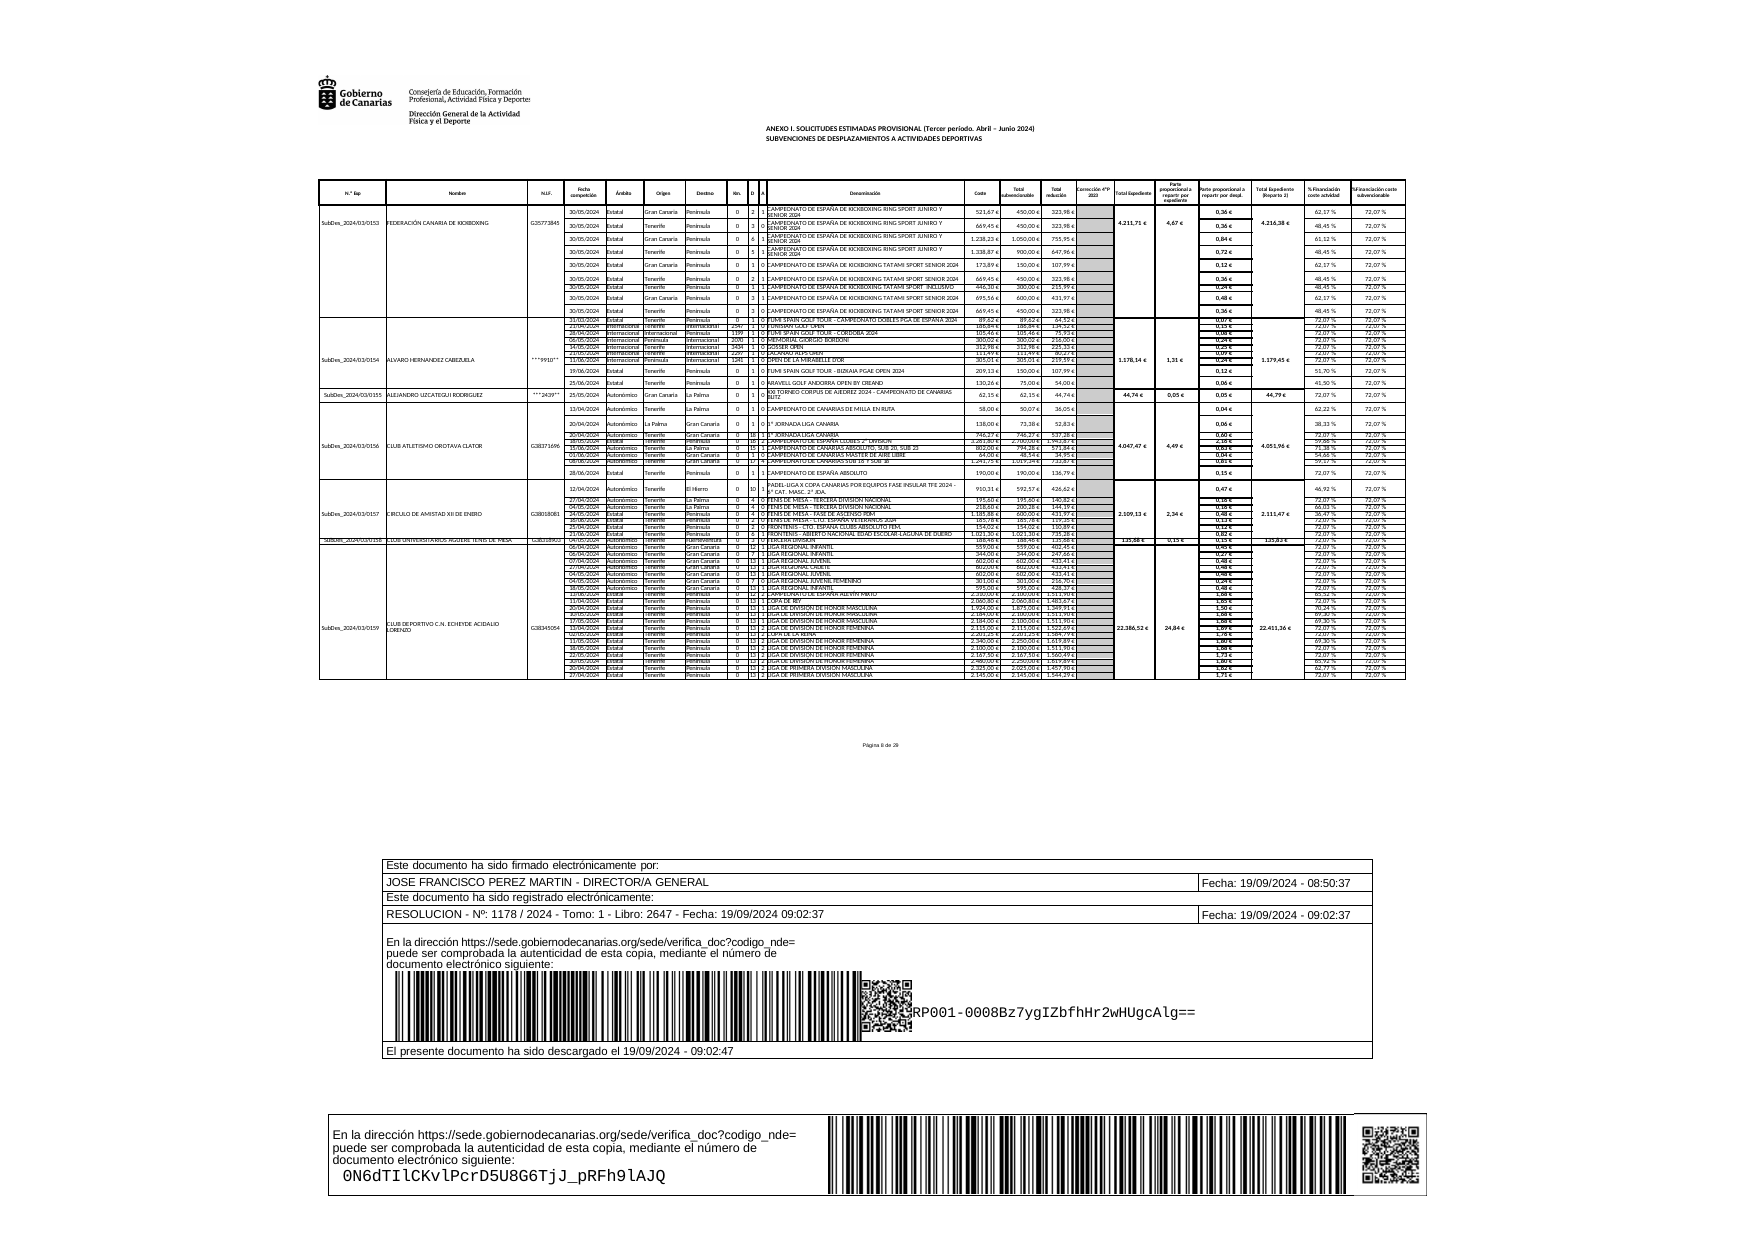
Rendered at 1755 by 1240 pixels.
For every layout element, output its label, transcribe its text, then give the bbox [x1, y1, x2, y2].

table_cell 30/05/2024 [565, 305, 606, 317]
table_cell 0 [759, 519, 767, 524]
table_cell 3 [749, 219, 758, 231]
table_cell 2 [759, 633, 767, 638]
table_cell TUNISIAN GOLF OPEN [768, 325, 964, 330]
table_cell 1 [759, 606, 767, 611]
table_cell Estatal [607, 619, 643, 625]
table_cell 1241 [728, 358, 748, 364]
table_cell 48,45 % [1305, 305, 1351, 317]
table_cell Tenerife [644, 466, 685, 479]
table_cell Península [686, 619, 727, 625]
table_cell 13 [749, 626, 758, 632]
table_cell 0,07 € [1200, 319, 1251, 324]
table_cell 7 [749, 579, 758, 584]
table_cell [1077, 453, 1113, 458]
table_cell 669,45 € [965, 305, 1000, 317]
table_cell LIGA DE DIVISIÓN DE HONOR MASCULINA [768, 606, 964, 611]
table_cell 0,06 € [1200, 416, 1251, 432]
table_cell Tenerife [644, 453, 685, 458]
table_cell En la dirección https://sede.gobiernodecanarias.org/sede/verifica_doc?codigo_nde= puede ser comprobada la autenticidad de esta copia, mediante el número de documento electrónico siguiente: RP001-0008Bz7ygIZbfhHr2wHUgcAlg== [383, 924, 1372, 1041]
table_cell Estatal [607, 599, 643, 605]
table_cell Autonómico [607, 480, 643, 497]
table_cell 24,84 € [1156, 546, 1198, 679]
table_cell G38345054 [528, 545, 564, 679]
table_cell COPA DE LA REINA [768, 633, 964, 638]
table_cell [1077, 653, 1113, 658]
table_cell 2.100,00 € [1001, 613, 1041, 618]
table_cell 2.115,00 € [965, 626, 1000, 632]
table_cell Autonómico [607, 505, 643, 511]
table_cell [1077, 466, 1113, 479]
table_cell Gran Canaria [644, 233, 685, 245]
table_cell 0 [728, 433, 748, 438]
table_cell 38,33 % [1305, 416, 1351, 432]
table_cell 0 [728, 259, 748, 271]
table_cell 446,30 € [965, 285, 1000, 291]
table_cell 4 [749, 498, 758, 504]
table_cell 4,49 € [1156, 403, 1198, 479]
table_cell 72,07 % [1305, 498, 1351, 504]
table_cell 111,49 € [1001, 352, 1041, 357]
table_cell Tenerife [644, 646, 685, 652]
table_cell 450,00 € [1001, 206, 1041, 218]
table_cell 0 [759, 505, 767, 511]
table_cell 2.340,00 € [965, 639, 1000, 645]
table_cell 22/05/2024 [565, 653, 606, 658]
table_cell 1 [749, 358, 758, 364]
table_cell 13 [749, 619, 758, 625]
table_cell 18/05/2024 [565, 646, 606, 652]
table_cell Península [644, 358, 685, 364]
table_cell 110,89 € [1042, 525, 1076, 531]
table_header Este documento ha sido firmado electrónicamente por: [383, 860, 1372, 873]
table_cell 62,17 % [1305, 206, 1351, 218]
table_cell 13 [749, 639, 758, 645]
table_cell 190,00 € [965, 466, 1000, 479]
table_cell 11/06/2024 [565, 358, 606, 364]
table_cell 195,60 € [1001, 498, 1041, 504]
table_cell Península [686, 633, 727, 638]
table_cell Península [686, 606, 727, 611]
table_cell 72,07 % [1305, 433, 1351, 438]
table_cell TERCERA DIVISION [768, 539, 964, 544]
table_cell 59,17 % [1305, 460, 1351, 465]
table_cell 323,98 € [1042, 305, 1076, 317]
table_cell 31/03/2024 [565, 318, 606, 324]
table_cell 12/04/2024 [565, 480, 606, 497]
table_cell 72,07 % [1305, 579, 1351, 584]
table_cell 0 [759, 305, 767, 317]
table_cell [1077, 272, 1113, 284]
table_cell [1077, 480, 1113, 497]
table_cell 602,00 € [1001, 572, 1041, 578]
table_cell Tenerife [644, 345, 685, 351]
table_cell Estatal [607, 512, 643, 517]
table_cell 0 [728, 246, 748, 258]
table_cell 70,24 % [1305, 606, 1351, 611]
table_cell LIGA DE DIVISIÓN DE HONOR FEMENINA [768, 653, 964, 658]
table_cell Estatal [607, 272, 643, 284]
table_cell [1077, 377, 1113, 388]
table_cell 1 [749, 345, 758, 351]
table_cell TUMI SPAIN GOLF TOUR - CÓRDOBA 2024 [768, 331, 964, 337]
table_cell SubDes_2024/03/0155 [320, 389, 386, 401]
table_cell 2.060,80 € [965, 599, 1000, 605]
table_cell TUMI SPAIN GOLF TOUR - BIZKAIA PGAE OPEN 2024 [768, 365, 964, 376]
table_cell 0 [728, 206, 748, 218]
table_cell Estatal [607, 613, 643, 618]
table_cell 20/04/2024 [565, 433, 606, 438]
table_cell 602,00 € [1001, 559, 1041, 564]
table_cell 19/06/2024 [565, 365, 606, 376]
table_cell Península [686, 593, 727, 598]
table_cell 72,07 % [1352, 389, 1405, 401]
table_cell 0 [759, 539, 767, 544]
table_cell 44,74 € [1115, 390, 1154, 401]
table_cell 72,07 % [1352, 633, 1405, 638]
table_cell 27/04/2024 [565, 673, 606, 679]
table_cell La Palma [686, 505, 727, 511]
table_cell 1 [759, 572, 767, 578]
table_cell 72,07 % [1352, 219, 1405, 231]
table_cell 71,38 % [1305, 446, 1351, 452]
table_cell Tenerife [644, 599, 685, 605]
table_cell 602,00 € [965, 566, 1000, 571]
table_cell Estatal [607, 233, 643, 245]
table_cell 72,07 % [1352, 599, 1405, 605]
table_cell 72,07 % [1352, 660, 1405, 665]
table_cell SubDes_2024/03/0154 [320, 318, 386, 388]
table_cell 0 [759, 259, 767, 271]
table_cell 59,66 % [1305, 440, 1351, 445]
table_cell SubDes_2024/03/0159 [320, 545, 386, 679]
table_cell 0,12 € [1200, 526, 1251, 531]
table_cell 72,07 % [1305, 519, 1351, 524]
table_cell Península [686, 259, 727, 271]
table_cell Península [686, 673, 727, 679]
table_cell 2.167,50 € [1001, 653, 1041, 658]
table_cell [1077, 352, 1113, 357]
table_cell FRONTENIS - ABIERTO NACIONAL EDAD ESCOLAR-LAGUNA DE DUERO [768, 532, 964, 538]
table_cell 0 [728, 219, 748, 231]
table_cell 0,48 € [1200, 586, 1251, 591]
table_cell 0 [728, 377, 748, 388]
table_cell 72,07 % [1305, 525, 1351, 531]
table_cell Tenerife [644, 626, 685, 632]
table_cell 300,00 € [1001, 285, 1041, 291]
table_cell LIGA DE PRIMERA DIVISIÓN MASCULINA [768, 666, 964, 672]
table_cell 0 [728, 285, 748, 291]
table_cell 72,07 % [1352, 352, 1405, 357]
table_header Total reducción [1042, 181, 1076, 204]
table_cell [1077, 440, 1113, 445]
table_cell 600,00 € [1001, 512, 1041, 517]
table_cell 61,12 % [1305, 233, 1351, 245]
table_cell 72,07 % [1352, 525, 1405, 531]
table_cell 1 [759, 566, 767, 571]
table_header D [749, 181, 758, 204]
table_cell 0 [728, 653, 748, 658]
table_cell SubDes_2024/03/0156 [320, 403, 386, 479]
table_cell 300,02 € [1001, 338, 1041, 344]
table_cell [1077, 606, 1113, 611]
table_cell 06/05/2024 [565, 338, 606, 344]
table_cell 3 [749, 305, 758, 317]
table_cell 28/06/2024 [565, 466, 606, 479]
table_cell 1 [759, 480, 767, 497]
table_cell 1 [749, 285, 758, 291]
table_cell Tenerife [644, 219, 685, 231]
table_cell 2.325,00 € [965, 666, 1000, 672]
table_cell 08/06/2024 [565, 460, 606, 465]
table_cell 0 [728, 480, 748, 497]
table_cell 4 [749, 512, 758, 517]
table_cell Península [686, 377, 727, 388]
table_cell 1,31 € [1156, 319, 1198, 388]
table_cell 0 [728, 572, 748, 578]
table_cell CAMPEONATO DE ESPAÑA ABSOLUTO [768, 466, 964, 479]
table_cell 72,07 % [1305, 539, 1351, 544]
table_cell CAMPEONATO DE ESPAÑA DE KICKBOXING RING SPORT JUNIRO Y SENIOR 2024 [768, 219, 964, 231]
table_cell 0 [728, 403, 748, 414]
table_cell Estatal [607, 246, 643, 258]
table_cell 30/05/2024 [565, 660, 606, 665]
table_cell 0 [759, 325, 767, 330]
table_cell 30/05/2024 [565, 246, 606, 258]
table_cell CAMPEONATO DE ESPAÑA DE KICKBOXING RING SPORT JUNIRO Y SENIOR 2024 [768, 246, 964, 258]
table_cell 450,00 € [1001, 272, 1041, 284]
table_cell Estatal [607, 466, 643, 479]
table_cell 144,19 € [1042, 505, 1076, 511]
table_cell 24/05/2024 [565, 512, 606, 517]
table_cell [1077, 460, 1113, 465]
table_cell 2 [759, 593, 767, 598]
table_cell 1.338,87 € [965, 246, 1000, 258]
table_cell 733,87 € [1042, 460, 1076, 465]
table_cell 323,98 € [1042, 272, 1076, 284]
table_cell 21/04/2024 [565, 325, 606, 330]
table_cell LIGA DE PRIMERA DIVISIÓN MASCULINA [768, 673, 964, 679]
table_cell 1 [759, 586, 767, 591]
table_cell CAMPEONATO DE ESPAÑA DE KICKBOXING TATAMI SPORT SENIOR 2024 [768, 305, 964, 317]
table_cell 4 [749, 505, 758, 511]
table_cell 2547 [728, 325, 748, 330]
table_cell 0,15 € [1200, 467, 1251, 479]
table_cell Estatal [607, 365, 643, 376]
table_cell 17/05/2024 [565, 619, 606, 625]
table_cell 1 [759, 545, 767, 551]
table_cell 72,07 % [1305, 566, 1351, 571]
table_cell 72,07 % [1352, 586, 1405, 591]
table_cell JOSE FRANCISCO PEREZ MARTIN - DIRECTOR/A GENERAL [383, 874, 1198, 891]
table_cell 13 [749, 646, 758, 652]
table_cell [1077, 446, 1113, 452]
table_cell 72,07 % [1352, 460, 1405, 465]
table_cell 30/05/2024 [565, 233, 606, 245]
table_cell 30/05/2024 [565, 285, 606, 291]
table_cell 305,01 € [965, 358, 1000, 364]
table_cell CAMPEONATO DE CANARIAS SUB 16 Y SUB 18 [768, 460, 964, 465]
table_cell Tenerife [644, 285, 685, 291]
table_cell 2 [759, 440, 767, 445]
table_cell La Palma [686, 498, 727, 504]
table_cell 25/05/2024 [565, 389, 606, 401]
table_cell Gran Canaria [686, 572, 727, 578]
table_cell 2 [759, 660, 767, 665]
table_cell 21/06/2024 [565, 532, 606, 538]
table_cell LIGA DE DIVISIÓN DE HONOR MASCULINA [768, 619, 964, 625]
table_cell 2070 [728, 338, 748, 344]
table_header Parte proporcional a repartr por despl. [1200, 181, 1251, 204]
table_cell 72,07 % [1352, 532, 1405, 538]
table_cell 173,89 € [965, 259, 1000, 271]
table_cell 0,15 € [1200, 539, 1251, 544]
table_cell [1077, 552, 1113, 558]
table_cell 735,28 € [1042, 532, 1076, 538]
table_cell 802,00 € [965, 446, 1000, 452]
table_cell 58,00 € [965, 403, 1000, 414]
table_cell 16 [749, 440, 758, 445]
table_cell [1077, 619, 1113, 625]
table_cell 72,07 % [1352, 446, 1405, 452]
table_cell 0,72 € [1200, 246, 1251, 258]
table_cell 72,07 % [1352, 666, 1405, 672]
table_cell 669,45 € [965, 272, 1000, 284]
table_cell 0,63 € [1200, 447, 1251, 452]
table_cell 2 [759, 653, 767, 658]
table_cell 02/05/2024 [565, 633, 606, 638]
table_cell 209,13 € [965, 365, 1000, 376]
table_cell Estatal [607, 292, 643, 304]
table_cell 1.050,00 € [1001, 233, 1041, 245]
table_cell 2,34 € [1156, 481, 1198, 538]
table_cell 72,07 % [1352, 593, 1405, 598]
table_cell 595,00 € [965, 586, 1000, 591]
table_header Destno [686, 181, 726, 204]
table_cell 3 [749, 539, 758, 544]
table_cell Estatal [607, 305, 643, 317]
table_cell 72,07 % [1352, 365, 1405, 376]
table_cell 1 [759, 233, 767, 245]
table_cell 431,97 € [1042, 292, 1076, 304]
table_cell 10/05/2024 [565, 613, 606, 618]
table_cell 4,67 € [1156, 206, 1198, 317]
table_cell 344,00 € [965, 552, 1000, 558]
table_cell Tenerife [644, 566, 685, 571]
table_cell 301,00 € [965, 579, 1000, 584]
table_cell 0 [728, 606, 748, 611]
table_cell 571,84 € [1042, 446, 1076, 452]
table_cell 13 [749, 586, 758, 591]
table_cell 06/04/2024 [565, 552, 606, 558]
table_cell 1.021,30 € [1001, 532, 1041, 538]
table_cell [1077, 539, 1113, 544]
table_cell 72,07 % [1352, 539, 1405, 544]
table_cell Península [686, 525, 727, 531]
table_cell Tenerife [644, 480, 685, 497]
table_cell 64,52 € [1042, 318, 1076, 324]
table_cell [1077, 633, 1113, 638]
table_cell 2 [749, 272, 758, 284]
table_cell Estatal [607, 633, 643, 638]
table_cell Estatal [607, 626, 643, 632]
table_cell 794,28 € [1001, 446, 1041, 452]
table_cell Gran Canaria [644, 206, 685, 218]
table_cell LACANAU ALPS OPEN [768, 352, 964, 357]
table_cell 0 [759, 377, 767, 388]
table_cell 22.411,36 € [1252, 546, 1304, 679]
table_cell 0 [759, 358, 767, 364]
table_cell 36,47 % [1305, 512, 1351, 517]
table_cell 89,62 € [965, 318, 1000, 324]
table_cell Tenerife [644, 579, 685, 584]
table_cell Tenerife [644, 532, 685, 538]
table_cell 34,95 € [1042, 453, 1076, 458]
table_cell ***9910** [528, 318, 564, 388]
table_cell 13 [749, 599, 758, 605]
table_cell 2.111,47 € [1252, 481, 1304, 538]
table_cell 1,80 € [1200, 660, 1251, 665]
table_cell Tenerife [644, 318, 685, 324]
table_cell [1077, 626, 1113, 632]
table_cell 1º JORNADA LIGA CANARIA [768, 433, 964, 438]
table_cell 15 [749, 446, 758, 452]
table_cell 72,07 % [1352, 552, 1405, 558]
table_cell 12 [749, 545, 758, 551]
table_cell Gran Canaria [644, 259, 685, 271]
table_cell Tenerife [644, 539, 685, 544]
text Página 8 de 29 [696, 742, 1065, 748]
table_cell CAMPEONATO DE ESPAÑA DE KICKBOXING TATAMI SPORT SENIOR 2024 [768, 292, 964, 304]
table_cell Estatal [607, 532, 643, 538]
table_cell [1077, 525, 1113, 531]
table_cell 22.386,52 € [1115, 546, 1154, 679]
table_cell 2.060,80 € [1001, 599, 1041, 605]
table_cell 433,41 € [1042, 559, 1076, 564]
table_cell 154,02 € [1001, 525, 1041, 531]
table_cell 62,77 % [1305, 666, 1351, 672]
table_cell 0 [728, 666, 748, 672]
table_cell Autonómico [607, 498, 643, 504]
table_header N.I.F. [528, 181, 563, 204]
table_cell 72,07 % [1305, 599, 1351, 605]
table_cell 0,04 € [1200, 453, 1251, 458]
table_cell 1 [749, 318, 758, 324]
table_cell Tenerife [644, 572, 685, 578]
table_cell 72,07 % [1352, 619, 1405, 625]
table_cell 72,07 % [1352, 480, 1405, 497]
table_cell Estatal [607, 660, 643, 665]
table_cell 154,02 € [965, 525, 1000, 531]
table_cell 1 [759, 599, 767, 605]
table_cell 1.178,14 € [1115, 319, 1154, 388]
table_cell 0 [728, 272, 748, 284]
table_header N.º Exp [320, 181, 385, 204]
table_cell 3434 [728, 345, 748, 351]
table_cell 13 [749, 666, 758, 672]
table_cell 746,27 € [1001, 433, 1041, 438]
table_cell 186,84 € [965, 325, 1000, 330]
table_cell ALEJANDRO UZCATEGUI RODRIGUEZ [387, 389, 527, 401]
table_cell 0,81 € [1200, 460, 1251, 465]
table_cell 1 [759, 433, 767, 438]
table_cell Tenerife [644, 512, 685, 517]
table_cell ***2439** [528, 389, 564, 401]
table_cell 450,00 € [1001, 219, 1041, 231]
table_cell 13 [749, 633, 758, 638]
table_cell Tenerife [644, 593, 685, 598]
table_cell [1077, 285, 1113, 291]
table_cell 216,70 € [1042, 579, 1076, 584]
table_header % Financiación coste actvidad [1305, 181, 1350, 204]
table_cell 138,00 € [965, 416, 1000, 432]
table_cell 4.051,96 € [1252, 403, 1304, 479]
table_cell 900,00 € [1001, 246, 1041, 258]
table_cell 2 [749, 206, 758, 218]
table_cell [1077, 389, 1113, 401]
table_cell La Palma [686, 446, 727, 452]
table_cell CAMPEONATO DE CANARIAS MASTER DE AIRE LIBRE [768, 453, 964, 458]
table_cell Estatal [607, 259, 643, 271]
table_cell [1077, 305, 1113, 317]
table_cell Autonómico [607, 552, 643, 558]
table_cell Gran Canaria [644, 389, 685, 401]
table_cell CLUB ATLETISMO OROTAVA CLATOR [387, 403, 527, 479]
table_cell 0 [728, 318, 748, 324]
table_cell 2 [759, 626, 767, 632]
table_cell 111,49 € [965, 352, 1000, 357]
table_cell 0 [759, 331, 767, 337]
table_cell Tenerife [644, 246, 685, 258]
table_cell 30/05/2024 [565, 292, 606, 304]
table_cell 62,15 € [965, 389, 1000, 401]
table_cell [1077, 325, 1113, 330]
table_cell Tenerife [644, 613, 685, 618]
table_cell 1,73 € [1200, 653, 1251, 658]
table_cell 0 [728, 579, 748, 584]
table_cell 0 [728, 525, 748, 531]
table_cell Tenerife [644, 559, 685, 564]
table_header Nombre [387, 181, 527, 204]
table_cell Península [686, 233, 727, 245]
table_cell G38318903 [528, 539, 564, 544]
table_cell 72,07 % [1305, 633, 1351, 638]
table_cell 1199 [728, 331, 748, 337]
table_cell 66,03 % [1305, 505, 1351, 511]
table_cell 1º JORNADA LIGA CANARIA [768, 416, 964, 432]
table_cell 0,05 € [1156, 390, 1198, 401]
table_cell 2.100,00 € [1001, 646, 1041, 652]
table_cell [1077, 666, 1113, 672]
table_cell 04/05/2024 [565, 505, 606, 511]
table_cell 48,45 % [1305, 285, 1351, 291]
table_cell 135,83 € [1252, 539, 1304, 544]
table_cell 344,00 € [1001, 552, 1041, 558]
table_cell CAMPEONATO DE CANARIAS DE MILLA EN RUTA [768, 403, 964, 414]
table_cell Estatal [607, 673, 643, 679]
table_cell 2.250,00 € [1001, 639, 1041, 645]
table_cell Autonómico [607, 403, 643, 414]
table_cell 72,07 % [1352, 545, 1405, 551]
table_cell 1 [749, 259, 758, 271]
table_cell 1.021,30 € [965, 532, 1000, 538]
table_cell [1077, 206, 1113, 218]
table_cell [1077, 639, 1113, 645]
table_cell 1 [759, 206, 767, 218]
table_cell Autonómico [607, 446, 643, 452]
table_cell 0 [728, 466, 748, 479]
table_cell 0,13 € [1200, 519, 1251, 524]
table_cell Península [686, 519, 727, 524]
table_cell 0,48 € [1200, 292, 1251, 304]
table_cell 0,24 € [1200, 286, 1251, 291]
table_cell [1077, 219, 1113, 231]
table_cell 72,07 % [1352, 613, 1405, 618]
table_cell 72,07 % [1352, 626, 1405, 632]
table_cell 0 [759, 318, 767, 324]
table_cell 46,92 % [1305, 480, 1351, 497]
table_cell CIRCULO DE AMISTAD XII DE ENERO [387, 480, 527, 538]
table_cell 4.047,47 € [1115, 403, 1154, 479]
table_cell 559,00 € [965, 545, 1000, 551]
table_cell 219,59 € [1042, 358, 1076, 364]
table_cell 72,07 % [1305, 325, 1351, 330]
table_cell 44,79 € [1252, 390, 1304, 401]
table_cell 0 [728, 416, 748, 432]
table_cell 1 [749, 365, 758, 376]
table_cell 72,07 % [1352, 440, 1405, 445]
table_cell 69,30 % [1305, 639, 1351, 645]
table_cell OPEN DE LA MIRABELLE D'OR [768, 358, 964, 364]
table_cell 2 [759, 673, 767, 679]
table_cell 600,00 € [1001, 292, 1041, 304]
table_cell 521,67 € [965, 206, 1000, 218]
table_cell 2 [759, 639, 767, 645]
table_cell 1.511,90 € [1042, 646, 1076, 652]
table_cell 73,38 € [1001, 416, 1041, 432]
table_cell 11/04/2024 [565, 599, 606, 605]
table_cell 72,07 % [1305, 345, 1351, 351]
table_cell 1,62 € [1200, 667, 1251, 672]
table_cell 0 [728, 446, 748, 452]
table_cell 1,76 € [1200, 633, 1251, 638]
table_cell TENIS DE MESA - TERCERA DIVISION NACIONAL [768, 505, 964, 511]
table_cell LIGA REGIONAL JUVENIL [768, 559, 964, 564]
table_cell 134,52 € [1042, 325, 1076, 330]
table_cell LIGA DE DIVISIÓN DE HONOR FEMENINA [768, 646, 964, 652]
table_cell 0,16 € [1200, 506, 1251, 511]
table_cell 1 [749, 403, 758, 414]
table_cell 72,07 % [1352, 233, 1405, 245]
table_cell 190,00 € [1001, 466, 1041, 479]
table_cell 402,45 € [1042, 545, 1076, 551]
table_header %Financiación coste subvencionable [1352, 181, 1405, 204]
table_cell 2.100,00 € [965, 646, 1000, 652]
table_cell Gran Canaria [644, 292, 685, 304]
table_cell 72,07 % [1305, 626, 1351, 632]
table_cell 4.216,38 € [1252, 206, 1304, 317]
table_cell 0 [759, 389, 767, 401]
table_cell 72,07 % [1352, 505, 1405, 511]
table_cell 2.115,00 € [1001, 626, 1041, 632]
table_cell 2 [759, 646, 767, 652]
table_cell 0,24 € [1200, 359, 1251, 364]
table_cell 27/04/2024 [565, 498, 606, 504]
table_cell 72,07 % [1352, 512, 1405, 517]
table_cell [1077, 345, 1113, 351]
table_cell 1.483,67 € [1042, 599, 1076, 605]
table_cell 910,31 € [965, 480, 1000, 497]
table_cell 0,36 € [1200, 273, 1251, 284]
table_cell 0 [728, 440, 748, 445]
table_cell LIGA REGIONAL INFANTIL [768, 545, 964, 551]
table_cell Tenerife [644, 460, 685, 465]
table_cell 0 [728, 292, 748, 304]
table_cell 1 [759, 292, 767, 304]
table_cell G38018081 [528, 480, 564, 538]
table_cell 0 [728, 505, 748, 511]
table_cell La Palma [686, 403, 727, 414]
table_cell 52,83 € [1042, 416, 1076, 432]
table_cell [1077, 233, 1113, 245]
table_cell Tenerife [644, 305, 685, 317]
table_cell 2 [749, 525, 758, 531]
table_cell 0 [728, 532, 748, 538]
table_cell [1077, 331, 1113, 337]
table_cell 1 [749, 338, 758, 344]
table_cell Tenerife [644, 403, 685, 414]
table_cell 200,28 € [1001, 505, 1041, 511]
table_cell 72,07 % [1305, 653, 1351, 658]
table_cell 0 [759, 498, 767, 504]
table_cell LIGA REGIONAL JUVENIL FEMENINO [768, 579, 964, 584]
table_cell 72,07 % [1305, 572, 1351, 578]
table_cell 2 [749, 519, 758, 524]
table_cell 1 [759, 613, 767, 618]
table_cell Autonómico [607, 572, 643, 578]
table_cell 72,07 % [1305, 532, 1351, 538]
table_cell Península [686, 365, 727, 376]
table_header Fecha competción [565, 181, 605, 204]
table_cell 1.457,90 € [1042, 666, 1076, 672]
table_cell 72,07 % [1352, 646, 1405, 652]
table_cell 0,25 € [1200, 346, 1251, 351]
table_cell Península [686, 285, 727, 291]
table_cell 0 [728, 639, 748, 645]
table_cell 41,50 % [1305, 377, 1351, 388]
table_cell 0 [728, 660, 748, 665]
table_cell 6 [749, 532, 758, 538]
table_cell 72,07 % [1352, 206, 1405, 218]
table_header Parte proporcional a repartr por expediente [1156, 181, 1198, 204]
table_cell 72,07 % [1352, 639, 1405, 645]
table_cell CAMPEONATO DE ESPAÑA DE KICKBOXING TATAMI SPORT INCLUSIVO [768, 285, 964, 291]
table_cell TENIS DE MESA - FASE DE ASCENSO PDM [768, 512, 964, 517]
table_cell [1077, 505, 1113, 511]
table_cell 0 [728, 613, 748, 618]
table_cell 13 [749, 566, 758, 571]
table_cell 0 [728, 633, 748, 638]
table_cell 592,57 € [1001, 480, 1041, 497]
table_cell 135,68 € [1042, 539, 1076, 544]
table_cell 669,45 € [965, 219, 1000, 231]
table_cell 72,07 % [1352, 653, 1405, 658]
table_cell 312,98 € [1001, 345, 1041, 351]
table_cell 1,50 € [1200, 606, 1251, 611]
table_cell Estatal [607, 206, 643, 218]
table_cell CAMPEONATO DE ESPAÑA DE KICKBOXING RING SPORT JUNIRO Y SENIOR 2024 [768, 233, 964, 245]
table_cell 450,00 € [1001, 305, 1041, 317]
table_cell 72,07 % [1352, 453, 1405, 458]
table_cell 1 [749, 453, 758, 458]
table_cell 0 [728, 586, 748, 591]
table_cell Península [686, 272, 727, 284]
table_cell [1077, 246, 1113, 258]
table_cell 72,07 % [1352, 416, 1405, 432]
table_cell 72,07 % [1352, 559, 1405, 564]
table_cell COPA DE REY [768, 599, 964, 605]
table_cell FEDERACIÓN CANARIA DE KICKBOXING [387, 206, 527, 317]
table_cell 1.875,00 € [1001, 606, 1041, 611]
table_cell Tenerife [644, 365, 685, 376]
table_cell 89,62 € [1001, 318, 1041, 324]
table_cell 1.522,69 € [1042, 626, 1076, 632]
table_cell 17 [749, 460, 758, 465]
table_cell 107,99 € [1042, 365, 1076, 376]
table_cell 72,07 % [1352, 519, 1405, 524]
table_cell 72,07 % [1352, 285, 1405, 291]
table_cell 1 [759, 466, 767, 479]
table_cell Tenerife [644, 660, 685, 665]
table_cell 7 [749, 552, 758, 558]
table_cell La Palma [686, 389, 727, 401]
table_cell 72,07 % [1352, 579, 1405, 584]
table_cell Tenerife [644, 666, 685, 672]
table_cell Estatal [607, 377, 643, 388]
table_cell 0,12 € [1200, 260, 1251, 271]
table_header Origen [645, 181, 685, 204]
table_cell 1 [749, 331, 758, 337]
table_cell 04/05/2024 [565, 579, 606, 584]
table_header Km. [728, 181, 747, 204]
table_cell Tenerife [644, 552, 685, 558]
table_cell Autonómico [607, 416, 643, 432]
table_cell 323,98 € [1042, 206, 1076, 218]
table_cell Estatal [607, 285, 643, 291]
table_cell LIGA DE DIVISIÓN DE HONOR MASCULINA [768, 613, 964, 618]
table_cell 107,99 € [1042, 259, 1076, 271]
table_cell 0 [759, 453, 767, 458]
table_cell Península [686, 318, 727, 324]
table_cell 13/06/2024 [565, 593, 606, 598]
table_cell 431,97 € [1042, 512, 1076, 517]
table_cell 247,66 € [1042, 552, 1076, 558]
table_cell 216,00 € [1042, 338, 1076, 344]
table_cell 54,00 € [1042, 377, 1076, 388]
table_cell [1077, 416, 1113, 432]
table_cell 1 [749, 466, 758, 479]
table_cell 72,07 % [1305, 331, 1351, 337]
table_cell Tenerife [644, 619, 685, 625]
table_cell Estatal [607, 219, 643, 231]
table_cell 1 [759, 532, 767, 538]
table_cell Estatal [607, 666, 643, 672]
table_cell Tenerife [644, 653, 685, 658]
table_cell 13/04/2024 [565, 403, 606, 414]
table_cell 72,07 % [1352, 673, 1405, 679]
table_cell 72,07 % [1352, 466, 1405, 479]
table_cell 0 [728, 599, 748, 605]
table_cell 0,82 € [1200, 532, 1251, 538]
table_cell 0 [728, 559, 748, 564]
table_cell [1077, 545, 1113, 551]
table_cell 0 [728, 626, 748, 632]
table_cell 188,46 € [1001, 539, 1041, 544]
table_cell CAMPEONATO DE ESPAÑA DE KICKBOXING RING SPORT JUNIRO Y SENIOR 2024 [768, 206, 964, 218]
table_cell 218,60 € [965, 505, 1000, 511]
table_cell Tenerife [644, 440, 685, 445]
table_cell 3 [749, 292, 758, 304]
table_cell 1 [759, 559, 767, 564]
table_cell SubDes_2024/03/0153 [320, 206, 386, 317]
table_cell 72,07 % [1305, 552, 1351, 558]
table_cell 72,07 % [1305, 358, 1351, 364]
table_cell 312,98 € [965, 345, 1000, 351]
table_cell 65,92 % [1305, 660, 1351, 665]
table_cell [1077, 403, 1113, 414]
table_cell 18/05/2024 [565, 586, 606, 591]
table_cell 150,00 € [1001, 365, 1041, 376]
table_cell Fecha: 19/09/2024 - 09:02:37 [1199, 906, 1372, 922]
table_cell El Hierro [686, 480, 727, 497]
table_cell 188,46 € [965, 539, 1000, 544]
table_cell 62,17 % [1305, 259, 1351, 271]
table_cell 07/04/2024 [565, 559, 606, 564]
table_cell 323,98 € [1042, 219, 1076, 231]
table_cell TENIS DE MESA - TERCERA DIVISION NACIONAL [768, 498, 964, 504]
table_cell 1.544,29 € [1042, 673, 1076, 679]
table_cell 0,09 € [1200, 352, 1251, 357]
table_cell 50,07 € [1001, 403, 1041, 414]
table_cell LIGA DE DIVISIÓN DE HONOR FEMENINA [768, 660, 964, 665]
table_cell Estatal [607, 525, 643, 531]
table_cell 0,06 € [1200, 377, 1251, 388]
table_cell 0,36 € [1200, 306, 1251, 317]
table_cell 72,07 % [1305, 559, 1351, 564]
table_cell Península [686, 512, 727, 517]
table_cell 0,05 € [1200, 390, 1251, 401]
table_cell 72,07 % [1305, 466, 1351, 479]
table_header Denominación [768, 181, 964, 204]
table_cell 72,07 % [1305, 545, 1351, 551]
table_cell 2,16 € [1200, 440, 1251, 445]
table_cell 2.145,00 € [965, 673, 1000, 679]
table_cell Autonómico [607, 389, 643, 401]
table_cell 2297 [728, 352, 748, 357]
table_cell 1 [749, 352, 758, 357]
table_cell 0 [728, 305, 748, 317]
table_cell [1077, 613, 1113, 618]
table_cell CLUB DEPORTIVO C.N. ECHEYDE ACIDALIO LORENZO [387, 545, 527, 679]
table_cell 28/04/2024 [565, 331, 606, 337]
table_cell 2.100,00 € [1001, 619, 1041, 625]
table_cell 433,41 € [1042, 572, 1076, 578]
table_cell [1077, 660, 1113, 665]
table_cell 0 [728, 453, 748, 458]
table_cell 48,45 % [1305, 246, 1351, 258]
table_cell [1077, 559, 1113, 564]
table_cell 13 [749, 613, 758, 618]
table_cell Autonómico [607, 545, 643, 551]
table_cell 12 [749, 593, 758, 598]
table_cell 80,27 € [1042, 352, 1076, 357]
table_cell 06/04/2024 [565, 545, 606, 551]
table_cell 0 [728, 512, 748, 517]
table_cell 0,48 € [1200, 512, 1251, 517]
table_cell 1.511,90 € [1042, 619, 1076, 625]
table_cell 72,07 % [1352, 572, 1405, 578]
table_cell [1077, 673, 1113, 679]
table_cell ARAVELL GOLF ANDORRA OPEN BY CREAND [768, 377, 964, 388]
table_cell 54,66 % [1305, 453, 1351, 458]
table_cell [1077, 259, 1113, 271]
table_cell 72,07 % [1352, 345, 1405, 351]
table_header A [760, 181, 766, 204]
table_header Corrección 4ºP 2023 [1077, 181, 1114, 204]
table_cell TENIS DE MESA - CTO. ESPAÑA VETERANOS 2024 [768, 519, 964, 524]
table_cell 44,74 € [1042, 389, 1076, 401]
table_cell 0 [728, 646, 748, 652]
table_cell 1 [759, 619, 767, 625]
table_cell Estatal [607, 519, 643, 524]
table_cell 72,07 % [1352, 498, 1405, 504]
table_cell Estatal [607, 646, 643, 652]
table_cell 1,80 € [1200, 640, 1251, 645]
table_cell Gran Canaria [686, 545, 727, 551]
table_cell 1,68 € [1200, 647, 1251, 652]
table_cell [1077, 365, 1113, 376]
table_cell 0 [759, 345, 767, 351]
table_cell 559,00 € [1001, 545, 1041, 551]
table_cell 0 [728, 673, 748, 679]
table_cell G35773845 [528, 206, 564, 317]
table_cell Península [686, 532, 727, 538]
table_cell 1.019,34 € [1001, 460, 1041, 465]
table_cell 426,62 € [1042, 480, 1076, 497]
table_cell 36,05 € [1042, 403, 1076, 414]
table_cell 2.201,25 € [1001, 633, 1041, 638]
table_cell 1 [749, 377, 758, 388]
table_cell 0,16 € [1200, 499, 1251, 504]
table_cell 0 [728, 593, 748, 598]
table_cell 27/04/2024 [565, 566, 606, 571]
table_cell 72,07 % [1305, 389, 1351, 401]
table_cell 64,00 € [965, 453, 1000, 458]
table_cell [1077, 318, 1113, 324]
table_cell 13 [749, 559, 758, 564]
table_cell Tenerife [644, 505, 685, 511]
table_cell 0 [728, 460, 748, 465]
table_cell Estatal [607, 639, 643, 645]
table_cell 13 [749, 606, 758, 611]
table_cell 1,65 € [1200, 600, 1251, 605]
table_cell 0,60 € [1220, 433, 1251, 438]
table_cell 602,00 € [965, 572, 1000, 578]
table_cell CAMPEONATO DE ESPAÑA DE KICKBOXING TATAMI SPORT SENIOR 2024 [768, 259, 964, 271]
table_cell Tenerife [644, 377, 685, 388]
table_header Ámbito [607, 181, 643, 204]
table_cell 0,48 € [1200, 559, 1251, 564]
table_cell Península [686, 653, 727, 658]
table_cell 300,02 € [965, 338, 1000, 344]
table_cell 30/05/2024 [565, 259, 606, 271]
table_cell 1,68 € [1200, 620, 1251, 625]
table_cell 30/05/2024 [565, 219, 606, 231]
table_cell 1 [759, 246, 767, 258]
table_cell Península [686, 219, 727, 231]
table_cell XXI TORNEO CORPUS DE AJEDREZ 2024 - CAMPEONATO DE CANARIAS BLITZ [768, 389, 964, 401]
table_cell 0 [759, 365, 767, 376]
table_cell 1,68 € [1200, 613, 1251, 618]
table_cell Península [686, 206, 727, 218]
table_cell 51,70 % [1305, 365, 1351, 376]
table_cell 2.700,00 € [1001, 440, 1041, 445]
table_cell [1077, 586, 1113, 591]
table_cell 0,84 € [1200, 233, 1251, 245]
table_cell Península [686, 331, 727, 337]
table_cell 72,07 % [1352, 331, 1405, 337]
table_cell 1,69 € [1200, 627, 1251, 632]
table_cell LIGA REGIONAL INFANTIL [768, 552, 964, 558]
table_cell 62,22 % [1305, 403, 1351, 414]
table_cell 602,00 € [1001, 566, 1041, 571]
table_cell 0 [759, 338, 767, 344]
table_cell 537,28 € [1042, 433, 1076, 438]
table_cell 165,78 € [1001, 519, 1041, 524]
table_header Total subvencionable [1001, 181, 1040, 204]
table_cell 15/06/2024 [565, 446, 606, 452]
table_cell 2.109,13 € [1115, 481, 1154, 538]
table_cell 2 [759, 666, 767, 672]
table_cell 72,07 % [1352, 325, 1405, 330]
table_cell 0 [759, 403, 767, 414]
table_cell 72,07 % [1352, 338, 1405, 344]
table_cell [1077, 532, 1113, 538]
table_cell 72,07 % [1352, 318, 1405, 324]
table_cell 0 [728, 233, 748, 245]
table_cell 48,45 % [1305, 272, 1351, 284]
table_cell 18 [749, 433, 758, 438]
table_cell LIGA DE DIVISIÓN DE HONOR FEMENINA [768, 626, 964, 632]
table_cell 0 [759, 512, 767, 517]
table_cell 21/05/2024 [565, 352, 606, 357]
table_cell CAMPEONATO DE CANARIAS ABSOLUTO, SUB 20, SUB 23 [768, 446, 964, 452]
table_cell 65,52 % [1305, 593, 1351, 598]
table_cell 72,07 % [1305, 673, 1351, 679]
table_cell 20/04/2024 [565, 606, 606, 611]
table_cell 433,41 € [1042, 566, 1076, 571]
table_cell PADEL-LIGA X COPA CANARIAS POR EQUIPOS FASE INSULAR TFE 2024 - 6º CAT. MASC. 2ª JDA. [768, 480, 964, 497]
table_cell 62,17 % [1305, 292, 1351, 304]
table_cell 72,07 % [1352, 305, 1405, 317]
table_cell 72,07 % [1352, 606, 1405, 611]
table_cell Tenerife [644, 673, 685, 679]
table_cell Estatal [607, 440, 643, 445]
table_cell 72,07 % [1352, 358, 1405, 364]
table_cell 13 [749, 653, 758, 658]
table_cell GÖSSER OPEN [768, 345, 964, 351]
table_cell 0 [759, 219, 767, 231]
table_cell [1077, 338, 1113, 344]
table_cell 0,04 € [1200, 403, 1251, 414]
table_cell 72,07 % [1305, 318, 1351, 324]
table_cell Tenerife [644, 433, 685, 438]
table_cell 186,84 € [1001, 325, 1041, 330]
table_cell Tenerife [644, 352, 685, 357]
table_cell Península [686, 246, 727, 258]
table_cell 165,78 € [965, 519, 1000, 524]
table_cell 1 [759, 285, 767, 291]
table_header Total Expediente (Reparto 2) [1252, 181, 1304, 204]
table_cell 18/05/2024 [565, 440, 606, 445]
table_cell LIGA REGIONAL JUVENIL [768, 572, 964, 578]
table_cell 0,12 € [1200, 366, 1251, 376]
table_cell 305,01 € [1001, 358, 1041, 364]
table_cell 20/04/2024 [565, 416, 606, 432]
table_cell 105,46 € [965, 331, 1000, 337]
table_cell 1.179,45 € [1252, 319, 1304, 388]
table_cell 130,26 € [965, 377, 1000, 388]
table_cell Estatal [607, 593, 643, 598]
table_cell 72,07 % [1305, 646, 1351, 652]
table_cell Península [686, 305, 727, 317]
table_cell 04/05/2024 [565, 572, 606, 578]
table_cell 0,24 € [1200, 339, 1251, 344]
table_cell Gran Canaria [686, 552, 727, 558]
table_cell 13 [749, 572, 758, 578]
table_cell 11/05/2024 [565, 639, 606, 645]
table_cell FRONTENIS - CTO. ESPAÑA CLUBS ABSOLUTO FEM. [768, 525, 964, 531]
table_cell Península [644, 338, 685, 344]
table_cell Tenerife [644, 586, 685, 591]
table_cell [1077, 292, 1113, 304]
table_cell 13 [749, 660, 758, 665]
table_cell 1 [759, 272, 767, 284]
table_cell 4.211,71 € [1115, 206, 1154, 317]
table_cell 25/04/2024 [565, 525, 606, 531]
table_cell 72,07 % [1352, 259, 1405, 271]
table_cell CAMPEONATO DE ESPAÑA CLUBES 2ª DIVISION [768, 440, 964, 445]
table_cell 1 [749, 416, 758, 432]
table_cell Gran Canaria [686, 416, 727, 432]
table_header Total Expediente [1115, 181, 1154, 204]
table_cell 140,82 € [1042, 498, 1076, 504]
table_cell 1,71 € [1200, 673, 1251, 679]
table_cell 1 [759, 446, 767, 452]
table_cell Península [686, 639, 727, 645]
table_cell El presente documento ha sido descargado el 19/09/2024 - 09:02:47 [383, 1042, 1372, 1058]
table_cell 30/05/2024 [565, 206, 606, 218]
table_cell 0,36 € [1200, 220, 1251, 231]
table_cell Tenerife [644, 633, 685, 638]
table_cell 48,45 % [1305, 219, 1351, 231]
table_cell 14/05/2024 [565, 345, 606, 351]
table_cell Estatal [607, 318, 643, 324]
table_cell 72,07 % [1305, 586, 1351, 591]
table_cell 0,45 € [1200, 546, 1251, 551]
table_cell LIGA REGIONAL CADETE [768, 566, 964, 571]
table_cell 0,08 € [1200, 332, 1251, 337]
table_cell Península [686, 613, 727, 618]
table_cell 0 [728, 566, 748, 571]
table_cell 25/06/2024 [565, 377, 606, 388]
table_cell 602,00 € [965, 559, 1000, 564]
table_cell [1077, 572, 1113, 578]
table_cell 69,30 % [1305, 619, 1351, 625]
table_cell Tenerife [644, 272, 685, 284]
table_cell 72,07 % [1352, 433, 1405, 438]
table_cell 0 [759, 525, 767, 531]
table_cell 13/04/2024 [565, 626, 606, 632]
table_cell 2.184,00 € [965, 619, 1000, 625]
table_cell 13 [749, 673, 758, 679]
table_cell La Palma [644, 416, 685, 432]
table_cell 04/05/2024 [565, 539, 606, 544]
table_cell 2.250,00 € [1001, 660, 1041, 665]
table_cell 75,00 € [1001, 377, 1041, 388]
table_cell 1,68 € [1200, 593, 1251, 598]
table_cell 225,33 € [1042, 345, 1076, 351]
table_cell 72,07 % [1352, 272, 1405, 284]
table_cell Este documento ha sido registrado electrónicamente: [383, 892, 1372, 905]
table_cell 20/04/2024 [565, 666, 606, 672]
table_cell 75,93 € [1042, 331, 1076, 337]
table_cell Península [686, 666, 727, 672]
table_cell LIGA DE DIVISIÓN DE HONOR FEMENINA [768, 639, 964, 645]
table_cell 301,00 € [1001, 579, 1041, 584]
table_cell [1077, 599, 1113, 605]
table_cell 746,27 € [965, 433, 1000, 438]
table_cell 136,79 € [1042, 466, 1076, 479]
table_cell 0 [759, 579, 767, 584]
table_cell 6 [749, 233, 758, 245]
table_cell 69,30 % [1305, 613, 1351, 618]
table_cell [1077, 358, 1113, 364]
table_cell Tenerife [644, 606, 685, 611]
table_cell [1077, 566, 1113, 571]
table_cell 01/06/2024 [565, 453, 606, 458]
table_cell [1077, 433, 1113, 438]
table_cell 119,35 € [1042, 519, 1076, 524]
table_cell 5 [749, 246, 758, 258]
table_cell Tenerife [644, 639, 685, 645]
table_cell 195,60 € [965, 498, 1000, 504]
table_cell 0 [728, 389, 748, 401]
table_cell 150,00 € [1001, 259, 1041, 271]
table_cell 0,24 € [1200, 580, 1251, 584]
table_cell Fecha: 19/09/2024 - 08:50:37 [1199, 874, 1372, 891]
table_cell 1 [749, 325, 758, 330]
table_cell 755,95 € [1042, 233, 1076, 245]
table_cell MEMORIAL GIORGIO BORDONI [768, 338, 964, 344]
table_cell [1077, 646, 1113, 652]
table_cell 2.145,00 € [1001, 673, 1041, 679]
table_cell Tenerife [644, 519, 685, 524]
table_cell 72,07 % [1352, 403, 1405, 414]
table_header Coste [965, 181, 999, 204]
table_cell 0,36 € [1200, 206, 1251, 218]
table_cell 695,56 € [965, 292, 1000, 304]
table_cell 2.025,00 € [1001, 666, 1041, 672]
table_cell 0 [759, 352, 767, 357]
table_cell 135,68 € [1115, 539, 1154, 544]
table_cell [1077, 512, 1113, 517]
table_cell Tenerife [644, 325, 685, 330]
table_cell Estatal [607, 653, 643, 658]
table_cell Tenerife [644, 545, 685, 551]
table_cell Tenerife [644, 498, 685, 504]
table_cell 72,07 % [1305, 338, 1351, 344]
table_cell 30/05/2024 [565, 272, 606, 284]
table_cell 48,54 € [1001, 453, 1041, 458]
table_cell Tenerife [644, 525, 685, 531]
table_cell 0,15 € [1200, 325, 1251, 330]
table_cell 0,48 € [1200, 566, 1251, 571]
table_cell 0 [728, 365, 748, 376]
table_cell Península [686, 292, 727, 304]
table_cell 0,27 € [1200, 553, 1251, 558]
table_cell Estatal [607, 606, 643, 611]
table_cell 4 [759, 460, 767, 465]
table_cell 0 [728, 539, 748, 544]
table_cell 595,00 € [1001, 586, 1041, 591]
table_cell 72,07 % [1352, 246, 1405, 258]
table_cell G38371696 [528, 403, 564, 479]
table_cell 0 [728, 619, 748, 625]
table_cell 0 [728, 519, 748, 524]
table_cell [1077, 498, 1113, 504]
table_cell Península [686, 599, 727, 605]
table_cell 72,07 % [1305, 352, 1351, 357]
table_cell 0,15 € [1156, 539, 1198, 544]
table_cell RESOLUCION - Nº: 1178 / 2024 - Tomo: 1 - Libro: 2647 - Fecha: 19/09/2024 09:02:37 [383, 906, 1198, 922]
table_cell 215,99 € [1042, 285, 1076, 291]
table_cell 0,47 € [1200, 481, 1251, 497]
table_cell 62,15 € [1001, 389, 1041, 401]
table_cell 647,96 € [1042, 246, 1076, 258]
table_cell 1.238,23 € [965, 233, 1000, 245]
table_cell SubDes_2024/03/0157 [320, 480, 386, 538]
table_cell 72,07 % [1352, 566, 1405, 571]
table_cell 0 [728, 552, 748, 558]
table_cell Península [686, 646, 727, 652]
table_cell 72,07 % [1352, 377, 1405, 388]
table_cell 0 [728, 545, 748, 551]
table_cell ALVARO HERNANDEZ CABEZUELA [387, 318, 527, 388]
table_cell 10 [749, 480, 758, 497]
table_cell Península [686, 626, 727, 632]
table_cell [1077, 519, 1113, 524]
table_cell CAMPEONATO DE ESPAÑA ALEVÍN MIXTO [768, 593, 964, 598]
table_cell Península [686, 660, 727, 665]
table_cell 2.100,00 € [1001, 593, 1041, 598]
table_cell 0 [759, 416, 767, 432]
table_cell 105,46 € [1001, 331, 1041, 337]
table_cell Península [686, 440, 727, 445]
table_cell 428,37 € [1042, 586, 1076, 591]
table_cell Península [686, 466, 727, 479]
table_cell [1077, 579, 1113, 584]
table_cell 0,48 € [1200, 573, 1251, 578]
table_cell CAMPEONATO DE ESPAÑA DE KICKBOXING TATAMI SPORT SENIOR 2024 [768, 272, 964, 284]
table_cell 16/06/2024 [565, 519, 606, 524]
table_cell 1 [749, 389, 758, 401]
table_cell 1.619,89 € [1042, 639, 1076, 645]
table_cell LIGA REGIONAL INFANTIL [768, 586, 964, 591]
table_cell 72,07 % [1352, 292, 1405, 304]
table_cell 0 [728, 498, 748, 504]
table_cell [1077, 593, 1113, 598]
table_cell Tenerife [644, 446, 685, 452]
table_cell 1 [759, 552, 767, 558]
